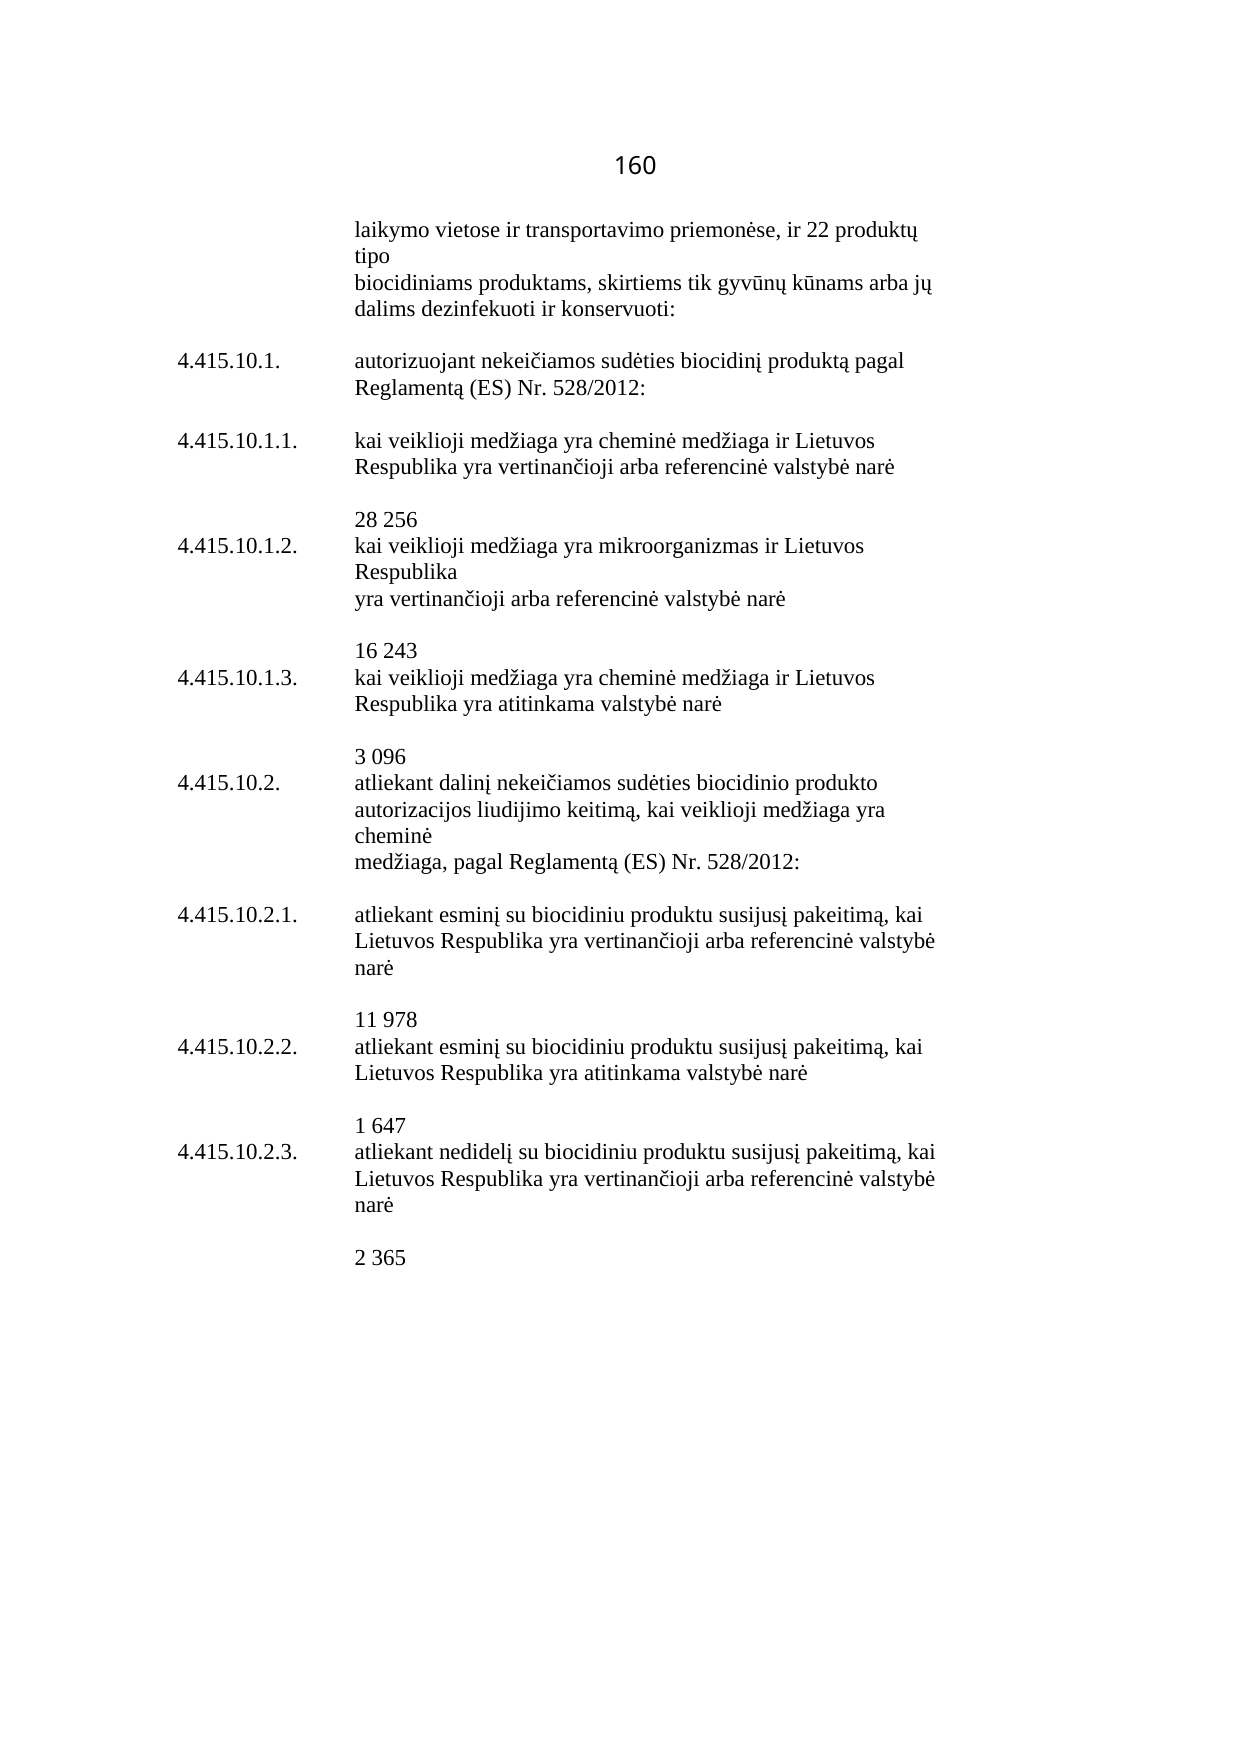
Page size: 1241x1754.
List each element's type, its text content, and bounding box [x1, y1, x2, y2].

text narė 2 365 [354, 1191, 945, 1270]
text Lietuvos Respublika yra vertinančioji arba referencinė valstybė [354, 927, 945, 954]
text narė 11 978 [354, 954, 945, 1033]
text Respublika yra atitinkama valstybė narė 3 096 [354, 690, 945, 769]
text laikymo vietose ir transportavimo priemonėse, ir 22 produktų tipo [354, 216, 945, 268]
text 4.415.10.2.3. atliekant nedidelį su biocidiniu produktu susijusį pakeitimą, kai [177, 1138, 945, 1164]
text Lietuvos Respublika yra vertinančioji arba referencinė valstybė [354, 1164, 945, 1191]
text Reglamentą (ES) Nr. 528/2012: [354, 374, 945, 427]
text 4.415.10.2.1. atliekant esminį su biocidiniu produktu susijusį pakeitimą, kai [177, 901, 945, 927]
text 4.415.10.1. autorizuojant nekeičiamos sudėties biocidinį produktą pagal [177, 348, 945, 374]
text medžiaga, pagal Reglamentą (ES) Nr. 528/2012: [354, 848, 945, 901]
text 4.415.10.1.3. kai veiklioji medžiaga yra cheminė medžiaga ir Lietuvos [177, 664, 945, 690]
text biocidiniams produktams, skirtiems tik gyvūnų kūnams arba jų [354, 268, 945, 295]
text Lietuvos Respublika yra atitinkama valstybė narė 1 647 [354, 1059, 945, 1138]
text dalims dezinfekuoti ir konservuoti: [354, 295, 945, 348]
text 4.415.10.1.2. kai veiklioji medžiaga yra mikroorganizmas ir Lietuvos Respublika [177, 532, 945, 585]
text 4.415.10.2. atliekant dalinį nekeičiamos sudėties biocidinio produkto [177, 769, 945, 796]
text 4.415.10.1.1. kai veiklioji medžiaga yra cheminė medžiaga ir Lietuvos [177, 427, 945, 453]
text yra vertinančioji arba referencinė valstybė narė 16 243 [354, 585, 945, 664]
text 4.415.10.2.2. atliekant esminį su biocidiniu produktu susijusį pakeitimą, kai [177, 1033, 945, 1059]
text autorizacijos liudijimo keitimą, kai veiklioji medžiaga yra cheminė [354, 796, 945, 848]
text Respublika yra vertinančioji arba referencinė valstybė narė 28 256 [354, 453, 945, 532]
